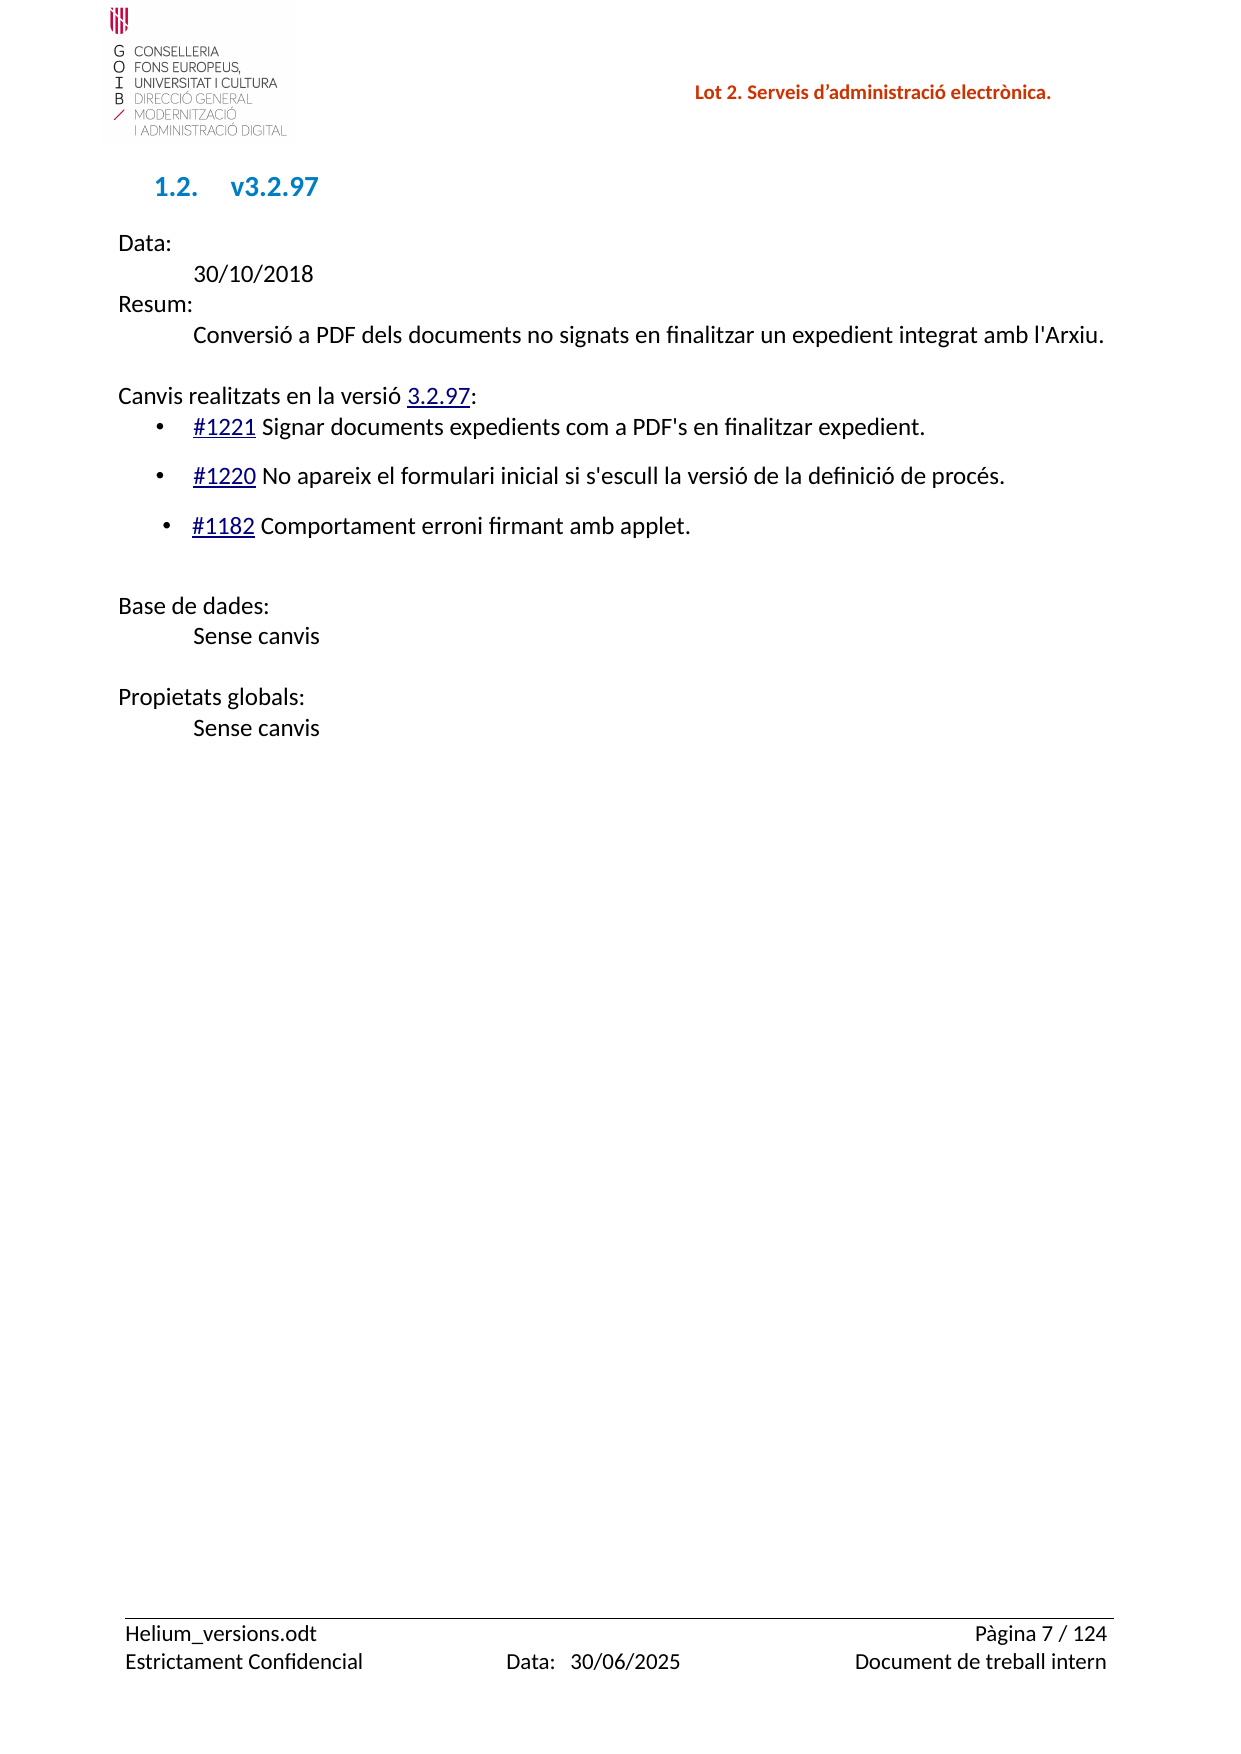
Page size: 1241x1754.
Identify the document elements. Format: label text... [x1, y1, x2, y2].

list #1182 Comportament erroni firmant amb applet. [162, 510, 1122, 540]
list #1220 No apareix el formulari inicial si s'escull la versió de la definició de procés. [156, 460, 1122, 491]
text Conversió a PDF dels documents no signats en finalitzar un expedient integrat amb l'Arxiu. [118, 319, 1122, 350]
text Sense canvis [118, 621, 1122, 651]
text Propietats globals: [118, 682, 1122, 712]
subtitle v3.2.97 [153, 168, 1122, 204]
text Resum: [118, 289, 1122, 319]
text 30/10/2018 [118, 258, 1122, 289]
text Data: [118, 228, 1122, 258]
text Canvis realitzats en la versió 3.2.97: [118, 380, 1122, 411]
picture [100, 0, 297, 144]
list #1221 Signar documents expedients com a PDF's en finalitzar expedient. [156, 411, 1122, 441]
text Sense canvis [118, 712, 1122, 743]
text Base de dades: [118, 590, 1122, 621]
